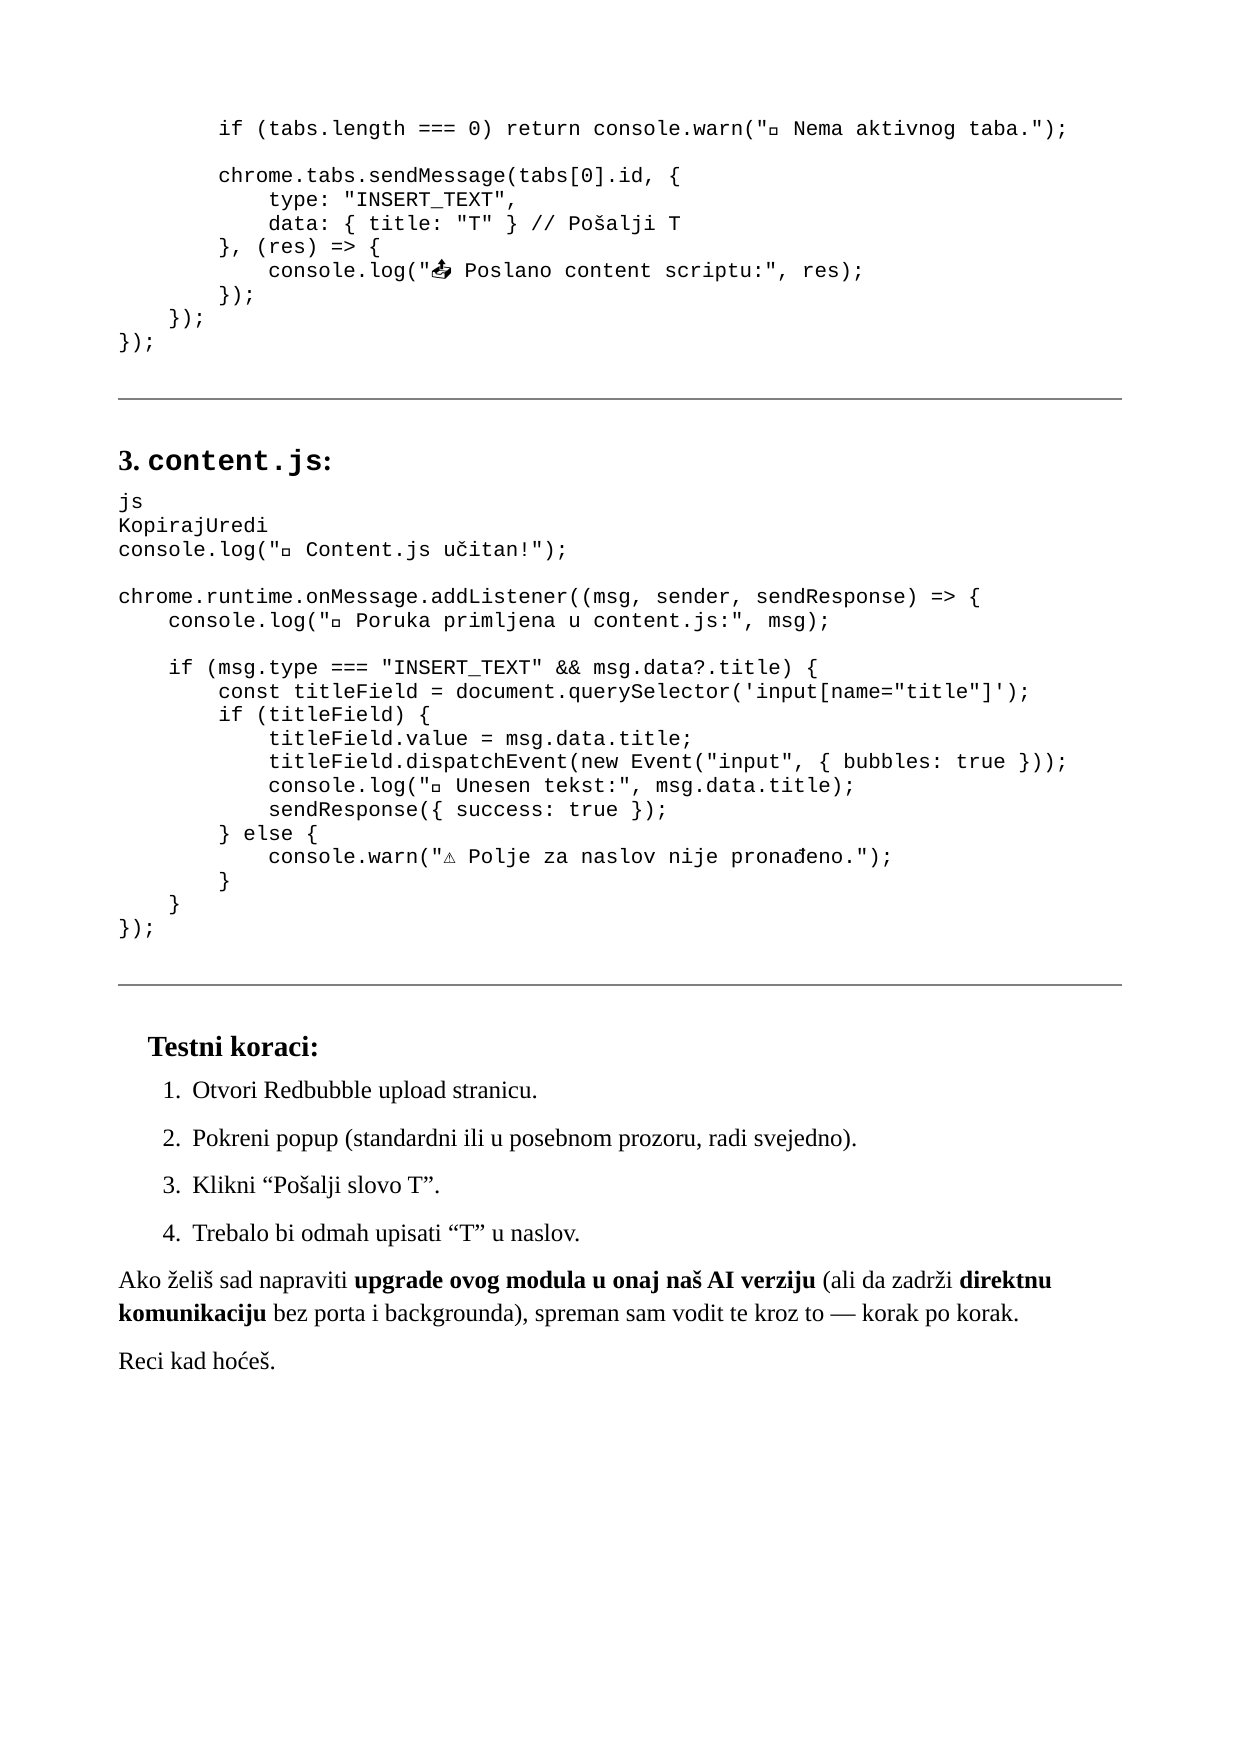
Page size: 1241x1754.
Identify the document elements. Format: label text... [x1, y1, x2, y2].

text titleField.value = msg.data.title; [118, 728, 1122, 752]
text sendResponse({ success: true }); [118, 799, 1122, 822]
text titleField.dispatchEvent(new Event("input", { bubbles: true })); [118, 752, 1122, 775]
text if (tabs.length === 0) return console.warn("❌ Nema aktivnog taba."); [118, 118, 1122, 142]
text console.warn("⚠️ Polje za naslov nije pronađeno."); [118, 846, 1122, 870]
text }); [118, 307, 1122, 331]
text console.log("✅ Unesen tekst:", msg.data.title); [118, 775, 1122, 799]
text chrome.tabs.sendMessage(tabs[0].id, { [118, 165, 1122, 189]
text KopirajUredi [118, 515, 1122, 539]
text } [118, 870, 1122, 893]
text } [118, 893, 1122, 917]
text }); [118, 331, 1122, 354]
text }); [118, 284, 1122, 307]
text }); [118, 917, 1122, 941]
text js [118, 491, 1122, 515]
text Ako želiš sad napraviti upgrade ovog modula u onaj naš AI verziju (ali da zadrži direktnu komunikaciju bez porta i backgrounda), spreman sam vodit te kroz to — korak po korak. [118, 1266, 1122, 1327]
text if (titleField) { [118, 704, 1122, 728]
text type: "INSERT_TEXT", [118, 189, 1122, 213]
subtitle 🧪 Testni koraci: [118, 1029, 1122, 1063]
text console.log("📤 Poslano content scriptu:", res); [118, 260, 1122, 284]
list Trebalo bi odmah upisati “T” u naslov. [162, 1218, 1122, 1247]
list Klikni “Pošalji slovo T”. [162, 1170, 1122, 1199]
subtitle 3. content.js: [118, 443, 1122, 479]
text } else { [118, 822, 1122, 846]
text console.log("✅ Content.js učitan!"); [118, 539, 1122, 562]
text console.log("📩 Poruka primljena u content.js:", msg); [118, 610, 1122, 633]
text chrome.runtime.onMessage.addListener((msg, sender, sendResponse) => { [118, 586, 1122, 610]
text data: { title: "T" } // Pošalji T [118, 213, 1122, 236]
text Reci kad hoćeš. [118, 1346, 1122, 1375]
text }, (res) => { [118, 236, 1122, 260]
list Pokreni popup (standardni ili u posebnom prozoru, radi svejedno). [162, 1123, 1122, 1151]
text const titleField = document.querySelector('input[name="title"]'); [118, 681, 1122, 704]
list Otvori Redbubble upload stranicu. [162, 1075, 1122, 1104]
text if (msg.type === "INSERT_TEXT" && msg.data?.title) { [118, 657, 1122, 681]
